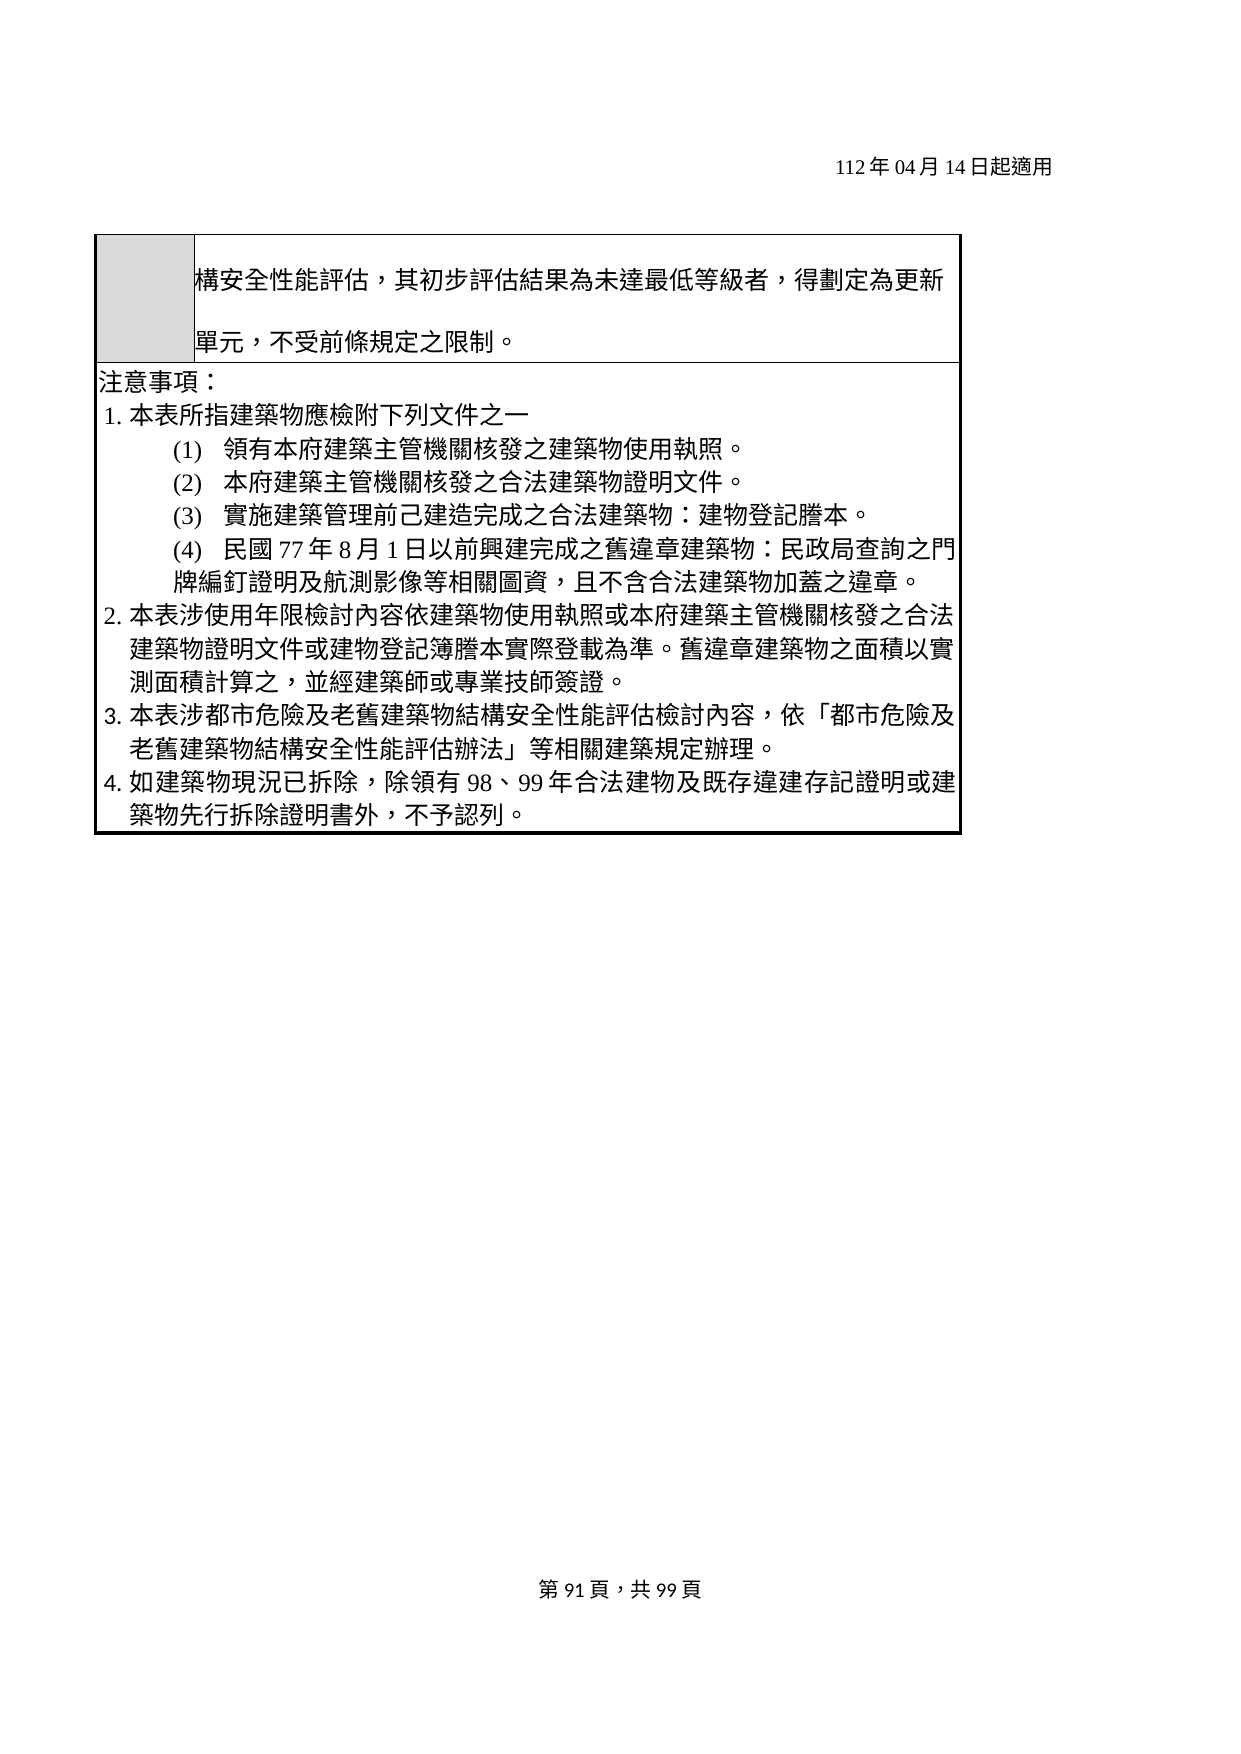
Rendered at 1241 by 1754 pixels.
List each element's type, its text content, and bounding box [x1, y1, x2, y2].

table_cell 注意事項： 本表所指建築物應檢附下列文件之一 領有本府建築主管機關核發之建築物使用執照。 本府建築主管機關核發之合法建築物證明文件。 實施建築管理前己建造完成之合法建築物：建物登記謄本。 民國77年8月1日以前興建完成之舊違章建築物：民政局查詢之門牌編釘證明及航測影像等相關圖資，且不含合法建築物加蓋之違章。 本表涉使用年限檢討內容依建築物使用執照或本府建築主管機關核發之合法建築物證明文件或建物登記簿謄本實際登載為準。舊違章建築物之面積以實測面積計算之，並經建築師或專業技師簽證。 本表涉都市危險及老舊建築物結構安全性能評估檢討內容，依「都市危險及老舊建築物結構安全性能評估辦法」等相關建築規定辦理。 如建築物現況已拆除，除領有98、99年合法建物及既存違建存記證明或建築物先行拆除證明書外，不予認列。 [97, 363, 959, 831]
table_cell 構安全性能評估，其初步評估結果為未達最低等級者，得劃定為更新單元，不受前條規定之限制。 [195, 235, 959, 362]
table_cell [97, 235, 194, 362]
